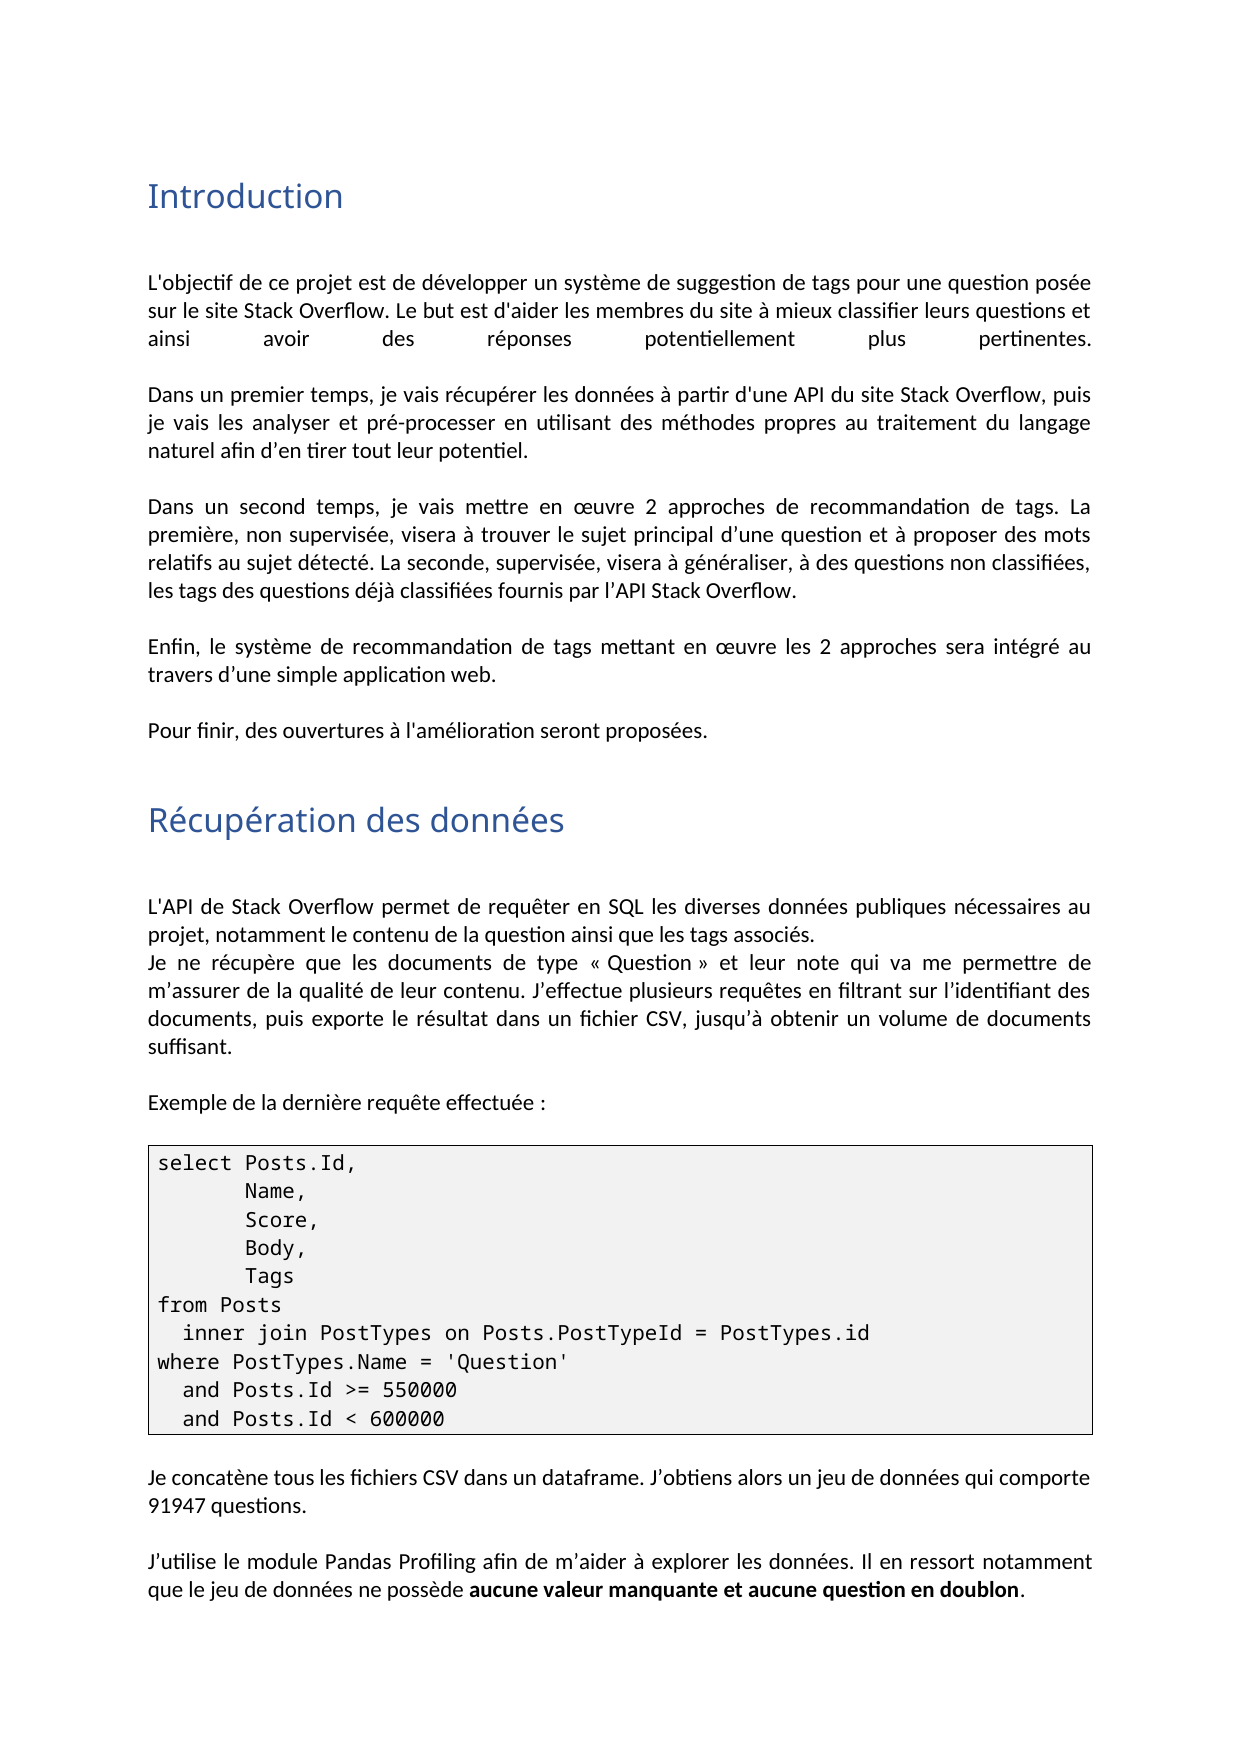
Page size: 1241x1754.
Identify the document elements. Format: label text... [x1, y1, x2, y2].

text J’utilise le module Pandas Profiling afin de m’aider à explorer les données. Il en ressort notamment que le jeu de données ne possède aucune valeur manquante et aucune question en doublon. [148, 1547, 1093, 1603]
text and Posts.Id < 600000 [149, 1401, 1092, 1434]
text Dans un second temps, je vais mettre en œuvre 2 approches de recommandation de tags. La première, non supervisée, visera à trouver le sujet principal d’une question et à proposer des mots relatifs au sujet détecté. La seconde, supervisée, visera à généraliser, à des questions non classifiées, les tags des questions déjà classifiées fournis par l’API Stack Overflow. [148, 492, 1093, 604]
subtitle Récupération des données [148, 797, 1093, 842]
text Exemple de la dernière requête effectuée : [148, 1088, 1093, 1116]
text Je concatène tous les fichiers CSV dans un dataframe. J’obtiens alors un jeu de données qui comporte 91947 questions. [148, 1463, 1093, 1519]
text L'objectif de ce projet est de développer un système de suggestion de tags pour une question posée sur le site Stack Overflow. Le but est d'aider les membres du site à mieux classifier leurs questions et ainsi avoir des réponses potentiellement plus pertinentes. [148, 268, 1093, 380]
text L'API de Stack Overflow permet de requêter en SQL les diverses données publiques nécessaires au projet, notamment le contenu de la question ainsi que les tags associés. [148, 892, 1093, 948]
text from Posts [149, 1287, 1092, 1315]
text Je ne récupère que les documents de type « Question » et leur note qui va me permettre de m’assurer de la qualité de leur contenu. J’effectue plusieurs requêtes en filtrant sur l’identifiant des documents, puis exporte le résultat dans un fichier CSV, jusqu’à obtenir un volume de documents suffisant. [148, 948, 1093, 1060]
text and Posts.Id >= 550000 [149, 1372, 1092, 1401]
text Body, [149, 1230, 1092, 1258]
text Pour finir, des ouvertures à l'amélioration seront proposées. [148, 716, 1093, 744]
text Tags [149, 1258, 1092, 1287]
subtitle Introduction [148, 173, 1093, 218]
text Enfin, le système de recommandation de tags mettant en œuvre les 2 approches sera intégré au travers d’une simple application web. [148, 632, 1093, 688]
text select Posts.Id, [149, 1146, 1092, 1173]
text Score, [149, 1202, 1092, 1230]
text inner join PostTypes on Posts.PostTypeId = PostTypes.id [149, 1315, 1092, 1344]
text Dans un premier temps, je vais récupérer les données à partir d'une API du site Stack Overflow, puis je vais les analyser et pré-processer en utilisant des méthodes propres au traitement du langage naturel afin d’en tirer tout leur potentiel. [148, 380, 1093, 464]
text where PostTypes.Name = 'Question' [149, 1344, 1092, 1372]
text Name, [149, 1173, 1092, 1202]
